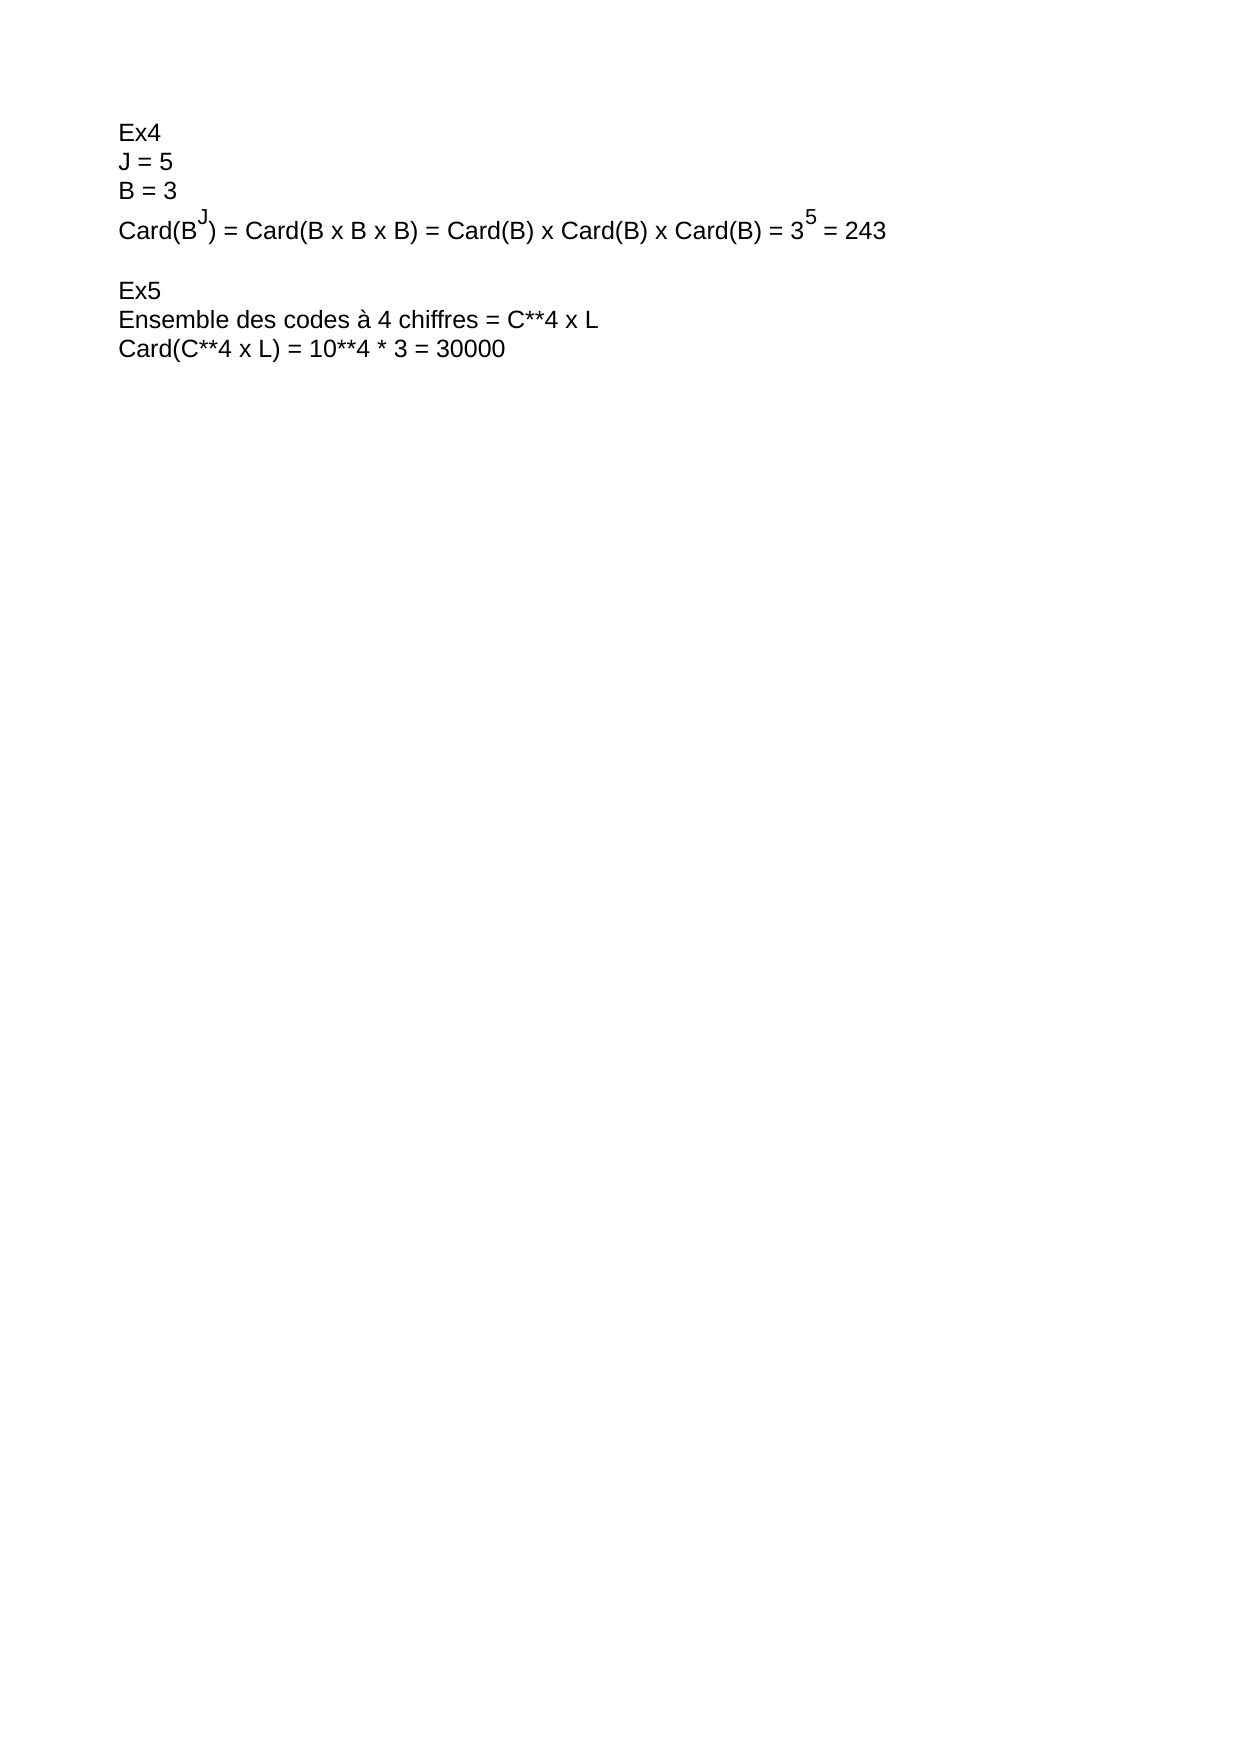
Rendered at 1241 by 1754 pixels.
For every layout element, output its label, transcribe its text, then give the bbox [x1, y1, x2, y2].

text Card(BJ) = Card(B x B x B) = Card(B) x Card(B) x Card(B) = 35 = 243 [118, 204, 1122, 247]
text B = 3 [118, 176, 1122, 204]
text Card(C**4 x L) = 10**4 * 3 = 30000 [118, 334, 1122, 362]
text Ex4 [118, 118, 1122, 147]
text J = 5 [118, 147, 1122, 176]
text Ensemble des codes à 4 chiffres = C**4 x L [118, 305, 1122, 334]
text Ex5 [118, 276, 1122, 305]
